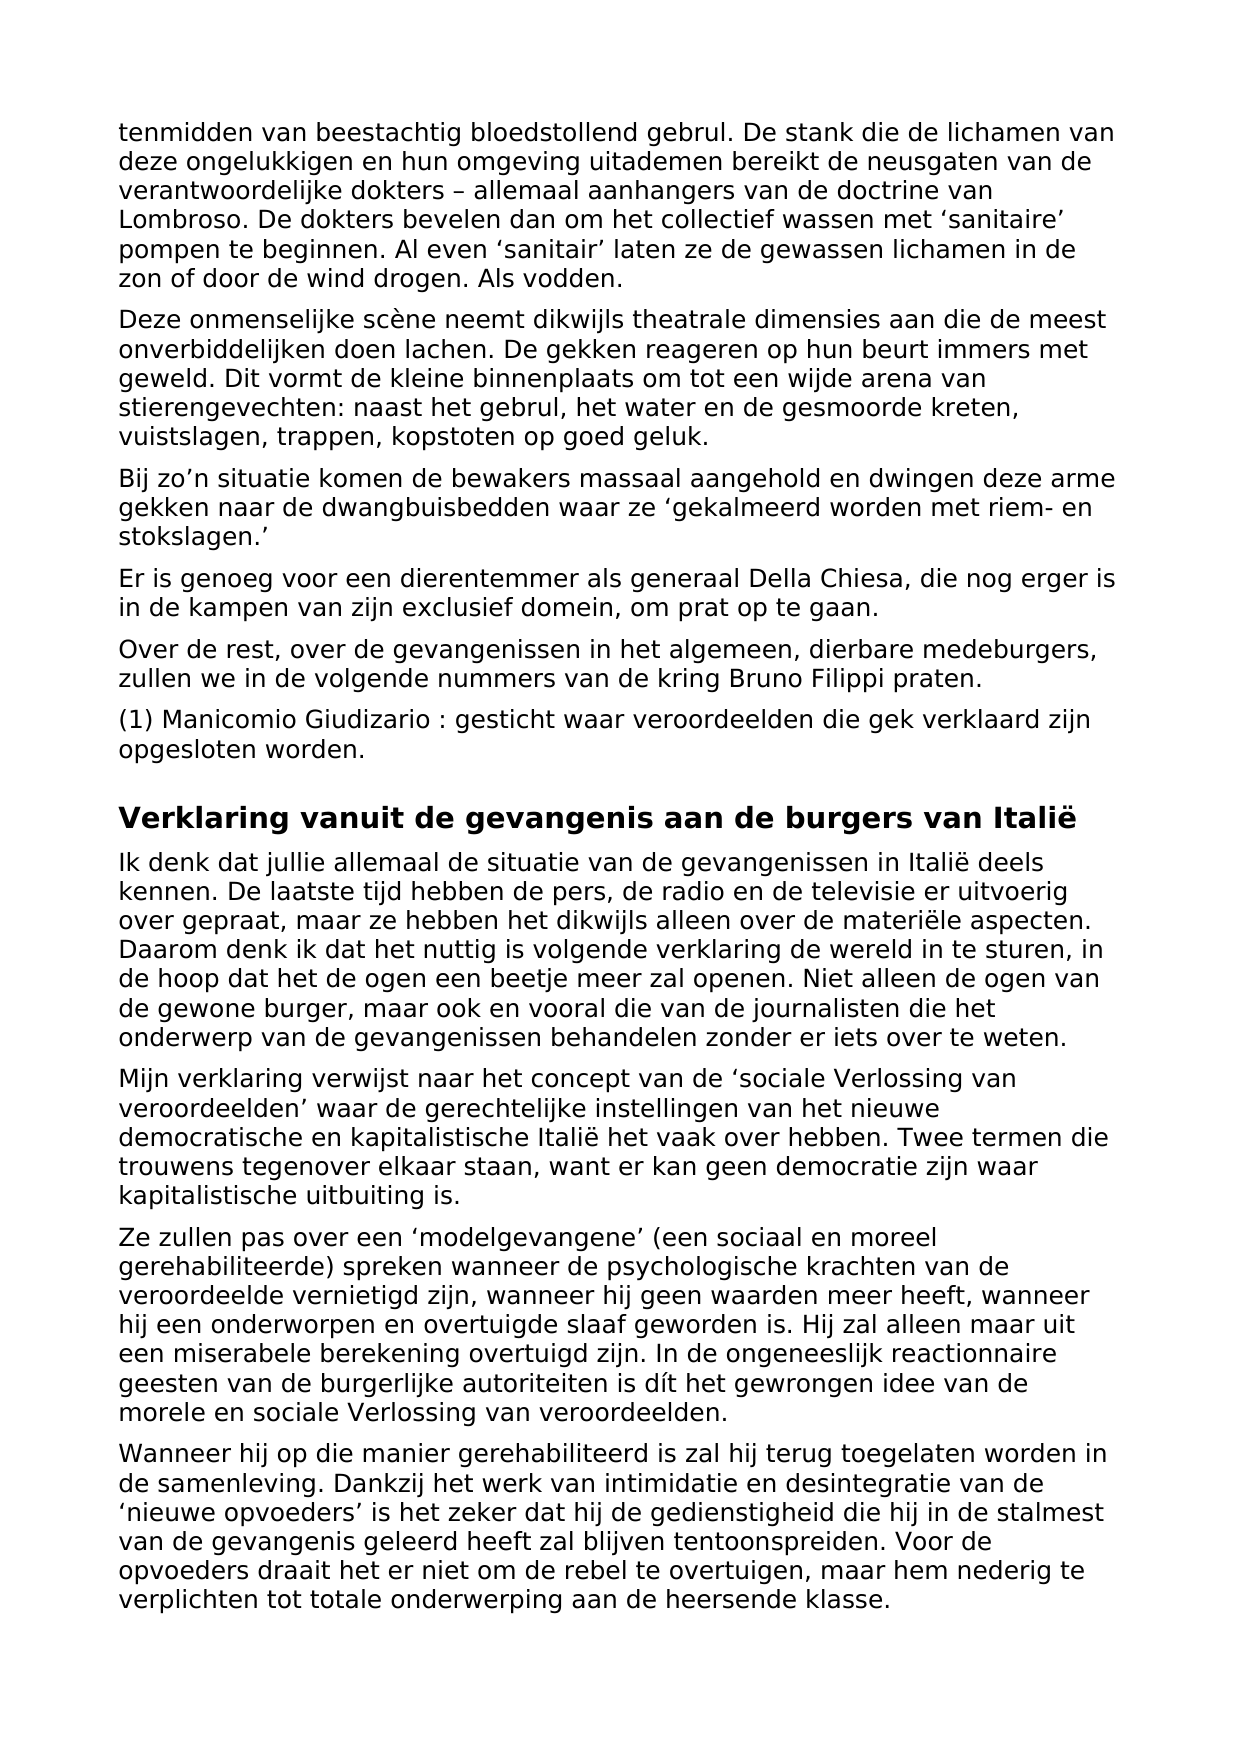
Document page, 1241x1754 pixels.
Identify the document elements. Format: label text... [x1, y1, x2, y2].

text Ik denk dat jullie allemaal de situatie van de gevangenissen in Italië deels kennen. De laatste tijd hebben de pers, de radio en de televisie er uitvoerig over gepraat, maar ze hebben het dikwijls alleen over de materiële aspecten. Daarom denk ik dat het nuttig is volgende verklaring de wereld in te sturen, in de hoop dat het de ogen een beetje meer zal openen. Niet alleen de ogen van de gewone burger, maar ook en vooral die van de journalisten die het onderwerp van de gevangenissen behandelen zonder er iets over te weten. [118, 848, 1122, 1052]
text Bij zo’n situatie komen de bewakers massaal aangehold en dwingen deze arme gekken naar de dwangbuisbedden waar ze ‘gekalmeerd worden met riem- en stokslagen.’ [118, 464, 1122, 551]
text tenmidden van beestachtig bloedstollend gebrul. De stank die de lichamen van deze ongelukkigen en hun omgeving uitademen bereikt de neusgaten van de verantwoordelijke dokters – allemaal aanhangers van de doctrine van Lombroso. De dokters bevelen dan om het collectief wassen met ‘sanitaire’ pompen te beginnen. Al even ‘sanitair’ laten ze de gewassen lichamen in de zon of door de wind drogen. Als vodden. [118, 118, 1122, 293]
text Deze onmenselijke scène neemt dikwijls theatrale dimensies aan die de meest onverbiddelijken doen lachen. De gekken reageren op hun beurt immers met geweld. Dit vormt de kleine binnenplaats om tot een wijde arena van stierengevechten: naast het gebrul, het water en de gesmoorde kreten, vuistslagen, trappen, kopstoten op goed geluk. [118, 306, 1122, 451]
text Er is genoeg voor een dierentemmer als generaal Della Chiesa, die nog erger is in de kampen van zijn exclusief domein, om prat op te gaan. [118, 564, 1122, 622]
text (1) Manicomio Giudizario : gesticht waar veroordeelden die gek verklaard zijn opgesloten worden. [118, 706, 1122, 764]
text Ze zullen pas over een ‘modelgevangene’ (een sociaal en moreel gerehabiliteerde) spreken wanneer de psychologische krachten van de veroordeelde vernietigd zijn, wanneer hij geen waarden meer heeft, wanneer hij een onderworpen en overtuigde slaaf geworden is. Hij zal alleen maar uit een miserabele berekening overtuigd zijn. In de ongeneeslijk reactionnaire geesten van de burgerlijke autoriteiten is dít het gewrongen idee van de morele en sociale Verlossing van veroordeelden. [118, 1223, 1122, 1427]
subtitle Verklaring vanuit de gevangenis aan de burgers van Italië [118, 801, 1122, 835]
text Wanneer hij op die manier gerehabiliteerd is zal hij terug toegelaten worden in de samenleving. Dankzij het werk van intimidatie en desintegratie van de ‘nieuwe opvoeders’ is het zeker dat hij de gedienstigheid die hij in de stalmest van de gevangenis geleerd heeft zal blijven tentoonspreiden. Voor de opvoeders draait het er niet om de rebel te overtuigen, maar hem nederig te verplichten tot totale onderwerping aan de heersende klasse. [118, 1439, 1122, 1614]
text Over de rest, over de gevangenissen in het algemeen, dierbare medeburgers, zullen we in de volgende nummers van de kring Bruno Filippi praten. [118, 635, 1122, 693]
text Mijn verklaring verwijst naar het concept van de ‘sociale Verlossing van veroordeelden’ waar de gerechtelijke instellingen van het nieuwe democratische en kapitalistische Italië het vaak over hebben. Twee termen die trouwens tegenover elkaar staan, want er kan geen democratie zijn waar kapitalistische uitbuiting is. [118, 1064, 1122, 1210]
